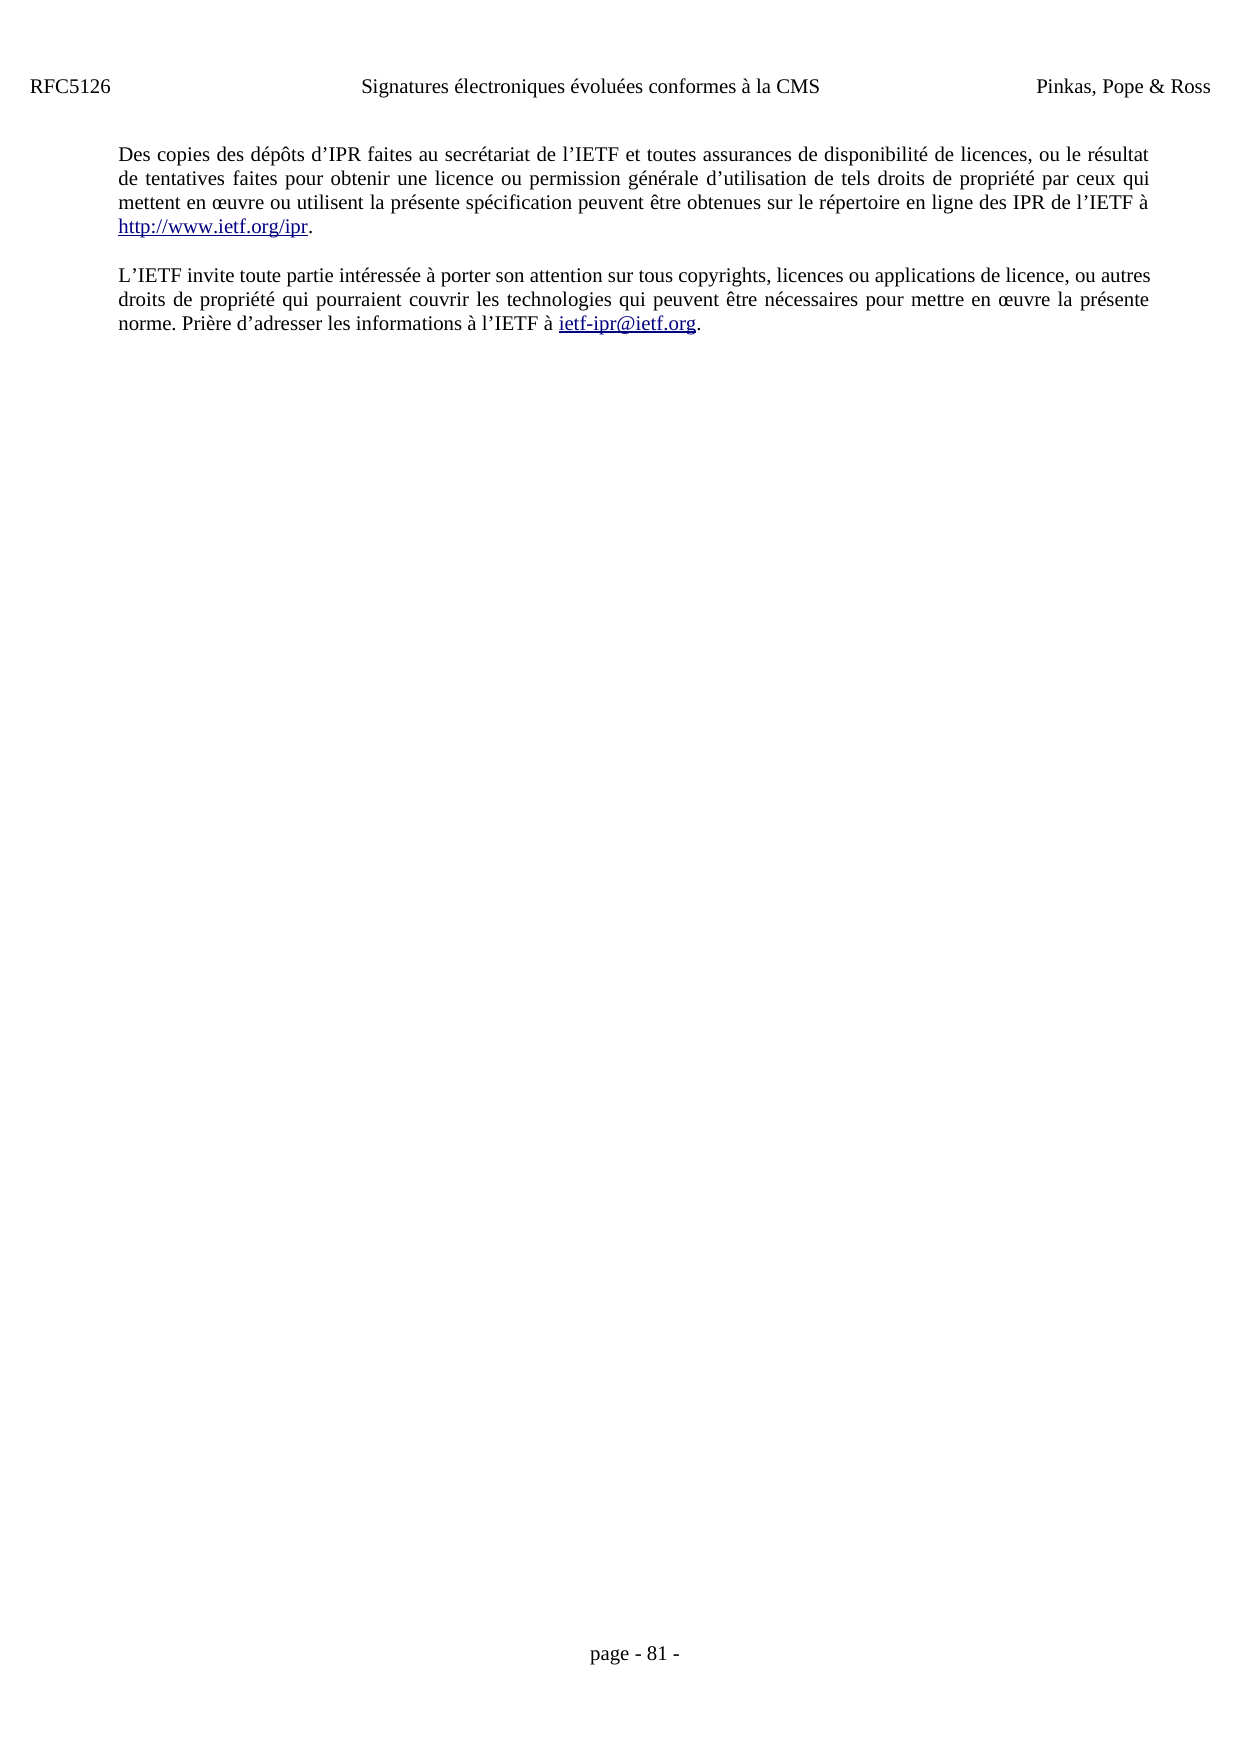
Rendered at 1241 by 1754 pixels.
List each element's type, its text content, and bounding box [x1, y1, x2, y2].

text Des copies des dépôts d’IPR faites au secrétariat de l’IETF et toutes assurances de disponibilité de licences, ou le résultat de tentatives faites pour obtenir une licence ou permission générale d’utilisation de tels droits de propriété par ceux qui mettent en œuvre ou utilisent la présente spécification peuvent être obtenues sur le répertoire en ligne des IPR de l’IETF à http://www.ietf.org/ipr. [118, 142, 1152, 238]
text L’IETF invite toute partie intéressée à porter son attention sur tous copyrights, licences ou applications de licence, ou autres droits de propriété qui pourraient couvrir les technologies qui peuvent être nécessaires pour mettre en œuvre la présente norme. Prière d’adresser les informations à l’IETF à ietf-ipr@ietf.org. [118, 262, 1152, 335]
